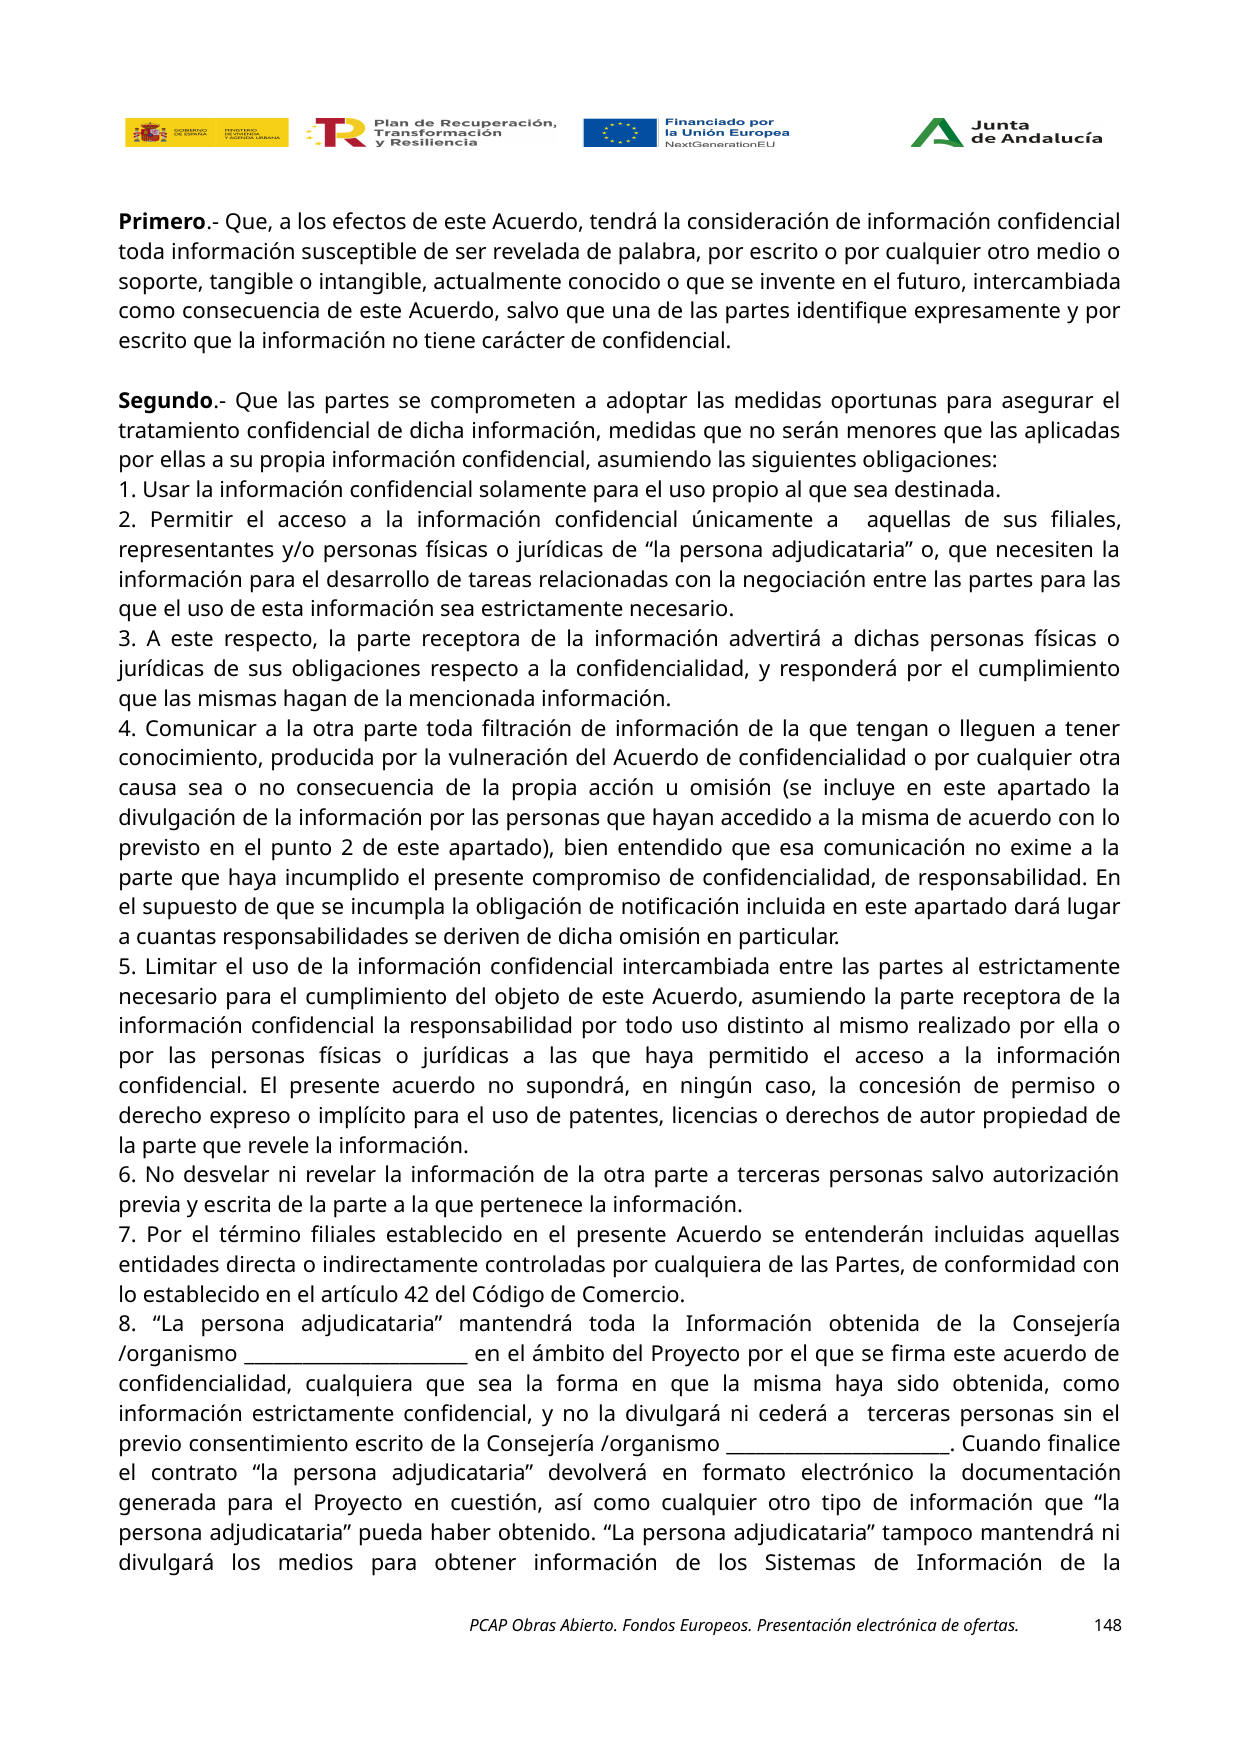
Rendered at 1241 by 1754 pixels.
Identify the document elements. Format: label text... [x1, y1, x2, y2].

text 5. Limitar el uso de la información confidencial intercambiada entre las partes al estrictamente necesario para el cumplimiento del objeto de este Acuerdo, asumiendo la parte receptora de la información confidencial la responsabilidad por todo uso distinto al mismo realizado por ella o por las personas físicas o jurídicas a las que haya permitido el acceso a la información confidencial. El presente acuerdo no supondrá, en ningún caso, la concesión de permiso o derecho expreso o implícito para el uso de patentes, licencias o derechos de autor propiedad de la parte que revele la información. [118, 951, 1122, 1159]
picture [125, 118, 289, 147]
picture [910, 118, 1104, 147]
text 2. Permitir el acceso a la información confidencial únicamente a aquellas de sus filiales, representantes y/o personas físicas o jurídicas de “la persona adjudicataria” o, que necesiten la información para el desarrollo de tareas relacionadas con la negociación entre las partes para las que el uso de esta información sea estrictamente necesario. [118, 504, 1122, 623]
text 3. A este respecto, la parte receptora de la información advertirá a dichas personas físicas o jurídicas de sus obligaciones respecto a la confidencialidad, y responderá por el cumplimiento que las mismas hagan de la mencionada información. [118, 623, 1122, 713]
picture [582, 118, 793, 147]
text Segundo.- Que las partes se comprometen a adoptar las medidas oportunas para asegurar el tratamiento confidencial de dicha información, medidas que no serán menores que las aplicadas por ellas a su propia información confidencial, asumiendo las siguientes obligaciones: [118, 385, 1122, 474]
text Primero.- Que, a los efectos de este Acuerdo, tendrá la consideración de información confidencial toda información susceptible de ser revelada de palabra, por escrito o por cualquier otro medio o soporte, tangible o intangible, actualmente conocido o que se invente en el futuro, intercambiada como consecuencia de este Acuerdo, salvo que una de las partes identifique expresamente y por escrito que la información no tiene carácter de confidencial. [118, 206, 1122, 355]
picture [305, 118, 557, 147]
text 1. Usar la información confidencial solamente para el uso propio al que sea destinada. [118, 474, 1122, 504]
text 6. No desvelar ni revelar la información de la otra parte a terceras personas salvo autorización previa y escrita de la parte a la que pertenece la información. [118, 1159, 1122, 1219]
text 8. “La persona adjudicataria” mantendrá toda la Información obtenida de la Consejería /organismo _______________________ en el ámbito del Proyecto por el que se firma este acuerdo de confidencialidad, cualquiera que sea la forma en que la misma haya sido obtenida, como información estrictamente confidencial, y no la divulgará ni cederá a terceras personas sin el previo consentimiento escrito de la Consejería /organismo _______________________. Cuando finalice el contrato “la persona adjudicataria” devolverá en formato electrónico la documentación generada para el Proyecto en cuestión, así como cualquier otro tipo de información que “la persona adjudicataria” pueda haber obtenido. “La persona adjudicataria” tampoco mantendrá ni divulgará los medios para obtener información de los Sistemas de Información de la [118, 1308, 1122, 1577]
text 7. Por el término filiales establecido en el presente Acuerdo se entenderán incluidas aquellas entidades directa o indirectamente controladas por cualquiera de las Partes, de conformidad con lo establecido en el artículo 42 del Código de Comercio. [118, 1219, 1122, 1308]
text 4. Comunicar a la otra parte toda filtración de información de la que tengan o lleguen a tener conocimiento, producida por la vulneración del Acuerdo de confidencialidad o por cualquier otra causa sea o no consecuencia de la propia acción u omisión (se incluye en este apartado la divulgación de la información por las personas que hayan accedido a la misma de acuerdo con lo previsto en el punto 2 de este apartado), bien entendido que esa comunicación no exime a la parte que haya incumplido el presente compromiso de confidencialidad, de responsabilidad. En el supuesto de que se incumpla la obligación de notificación incluida en este apartado dará lugar a cuantas responsabilidades se deriven de dicha omisión en particular. [118, 713, 1122, 951]
